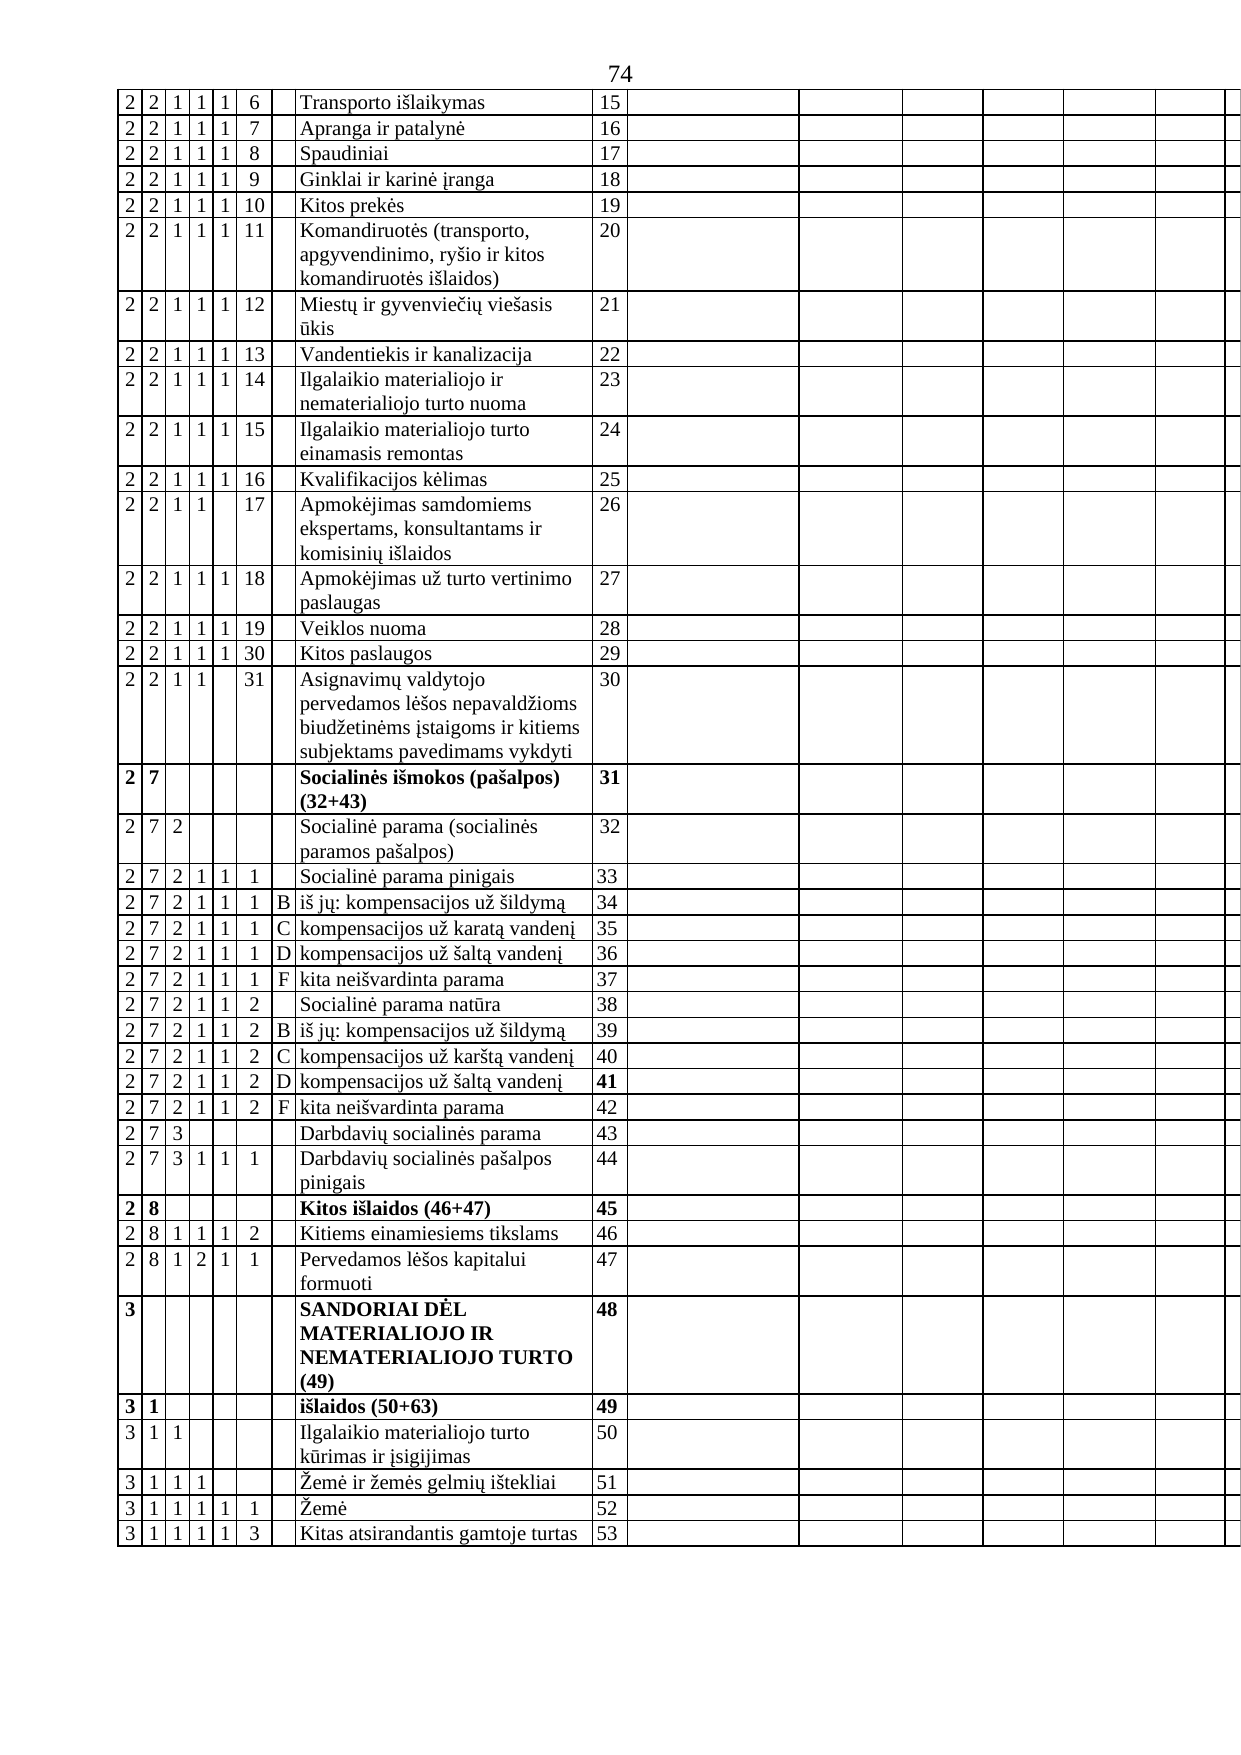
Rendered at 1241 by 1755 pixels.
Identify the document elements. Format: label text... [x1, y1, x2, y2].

table_cell 2 [166, 992, 189, 1016]
table_cell [628, 292, 798, 340]
table_cell 2 [237, 1221, 271, 1245]
table_cell 2 [143, 616, 165, 640]
table_cell [166, 765, 189, 813]
table_cell 1 [166, 116, 189, 140]
table_cell [628, 1146, 798, 1194]
table_cell F [273, 967, 295, 991]
table_cell [1156, 864, 1224, 888]
table_cell [1064, 417, 1155, 465]
table_cell [903, 815, 982, 863]
table_cell 11 [237, 218, 271, 290]
table_cell [984, 193, 1063, 217]
table_cell 2 [166, 941, 189, 965]
table_cell 1 [190, 417, 212, 465]
table_cell 10 [237, 193, 271, 217]
table_cell [214, 1121, 236, 1144]
table_cell 3 [166, 1146, 189, 1194]
table_cell 2 [119, 890, 141, 914]
table_cell 16 [237, 467, 271, 491]
table_cell 2 [166, 1095, 189, 1119]
table_cell [800, 417, 902, 465]
table_cell Ilgalaikio materialiojo turto kūrimas ir įsigijimas [296, 1420, 592, 1468]
table_cell 1 [166, 1521, 189, 1545]
table_cell [273, 1221, 295, 1245]
table_cell 3 [166, 1121, 189, 1144]
table_cell [628, 864, 798, 888]
table_cell B [273, 890, 295, 914]
table_cell [800, 967, 902, 991]
table_cell 1 [166, 1221, 189, 1245]
table_cell [1064, 193, 1155, 217]
table_cell [903, 90, 982, 114]
table_cell [1064, 116, 1155, 140]
table_cell 1 [166, 1247, 189, 1295]
table_cell [273, 90, 295, 114]
table_cell 2 [119, 167, 141, 191]
table_cell [628, 1496, 798, 1519]
table_cell [628, 1521, 798, 1545]
table_cell [1226, 1420, 1240, 1468]
table_cell [800, 1496, 902, 1519]
table_cell 1 [214, 641, 236, 665]
table_cell [628, 116, 798, 140]
table_cell [1226, 941, 1240, 965]
table_cell 1 [190, 116, 212, 140]
table_cell 34 [593, 890, 627, 914]
table_cell [628, 367, 798, 415]
table_cell 1 [214, 90, 236, 114]
table_cell 1 [190, 167, 212, 191]
table_cell Ginklai ir karinė įranga [296, 167, 592, 191]
table_cell 2 [119, 616, 141, 640]
table_cell [273, 1297, 295, 1393]
table_cell [903, 1420, 982, 1468]
table_cell 1 [190, 566, 212, 614]
table_cell 29 [593, 641, 627, 665]
table_cell [1064, 367, 1155, 415]
table_cell 46 [593, 1221, 627, 1245]
table_cell [1156, 1297, 1224, 1393]
table_cell [1156, 116, 1224, 140]
table_cell 2 [119, 218, 141, 290]
table_cell 2 [143, 167, 165, 191]
table_cell 35 [593, 916, 627, 939]
table_cell [237, 1121, 271, 1144]
table_cell 14 [237, 367, 271, 415]
table_cell [1156, 941, 1224, 965]
table_cell 7 [143, 890, 165, 914]
table_cell [984, 1121, 1063, 1144]
table_cell [903, 1297, 982, 1393]
table_cell Kvalifikacijos kėlimas [296, 467, 592, 491]
table_cell [1156, 1146, 1224, 1194]
table_cell [628, 167, 798, 191]
table_cell kita neišvardinta parama [296, 1095, 592, 1119]
table_cell [1156, 1521, 1224, 1545]
table_cell 2 [119, 193, 141, 217]
table_cell [984, 492, 1063, 564]
table_cell [800, 566, 902, 614]
table_cell 17 [237, 492, 271, 564]
table_cell [214, 667, 236, 763]
table_cell 3 [119, 1395, 141, 1418]
table_cell Ilgalaikio materialiojo turto einamasis remontas [296, 417, 592, 465]
table_cell 1 [190, 1018, 212, 1042]
table_cell [800, 141, 902, 165]
table_cell 2 [119, 1121, 141, 1144]
table_cell Apmokėjimas samdomiems ekspertams, konsultantams ir komisinių išlaidos [296, 492, 592, 564]
table_cell [1226, 616, 1240, 640]
table_cell [984, 417, 1063, 465]
table_cell [628, 492, 798, 564]
table_cell 9 [237, 167, 271, 191]
table_cell iš jų: kompensacijos už šildymą [296, 1018, 592, 1042]
table_cell 1 [214, 1521, 236, 1545]
table_cell 22 [593, 342, 627, 366]
table_cell [237, 1420, 271, 1468]
table_cell [628, 1420, 798, 1468]
table_cell [984, 566, 1063, 614]
table_cell 2 [119, 1044, 141, 1068]
table_cell [237, 765, 271, 813]
table_cell [273, 641, 295, 665]
table_cell [984, 1420, 1063, 1468]
table_cell 1 [166, 1470, 189, 1494]
table_cell [800, 641, 902, 665]
table_cell 2 [143, 193, 165, 217]
table_cell [903, 342, 982, 366]
table_cell 1 [190, 1221, 212, 1245]
table_cell 44 [593, 1146, 627, 1194]
table_cell [1156, 992, 1224, 1016]
table_cell [1156, 765, 1224, 813]
table_cell 1 [190, 1095, 212, 1119]
table_cell [903, 141, 982, 165]
table_cell [190, 765, 212, 813]
table_cell [1064, 218, 1155, 290]
table_cell 20 [593, 218, 627, 290]
table_cell 1 [214, 1146, 236, 1194]
table_cell [628, 667, 798, 763]
table_cell 2 [119, 1146, 141, 1194]
table_cell [984, 1146, 1063, 1194]
table_cell [190, 1121, 212, 1144]
table_cell [984, 992, 1063, 1016]
table_cell 1 [214, 342, 236, 366]
table_cell Žemė ir žemės gelmių ištekliai [296, 1470, 592, 1494]
table_cell 2 [166, 890, 189, 914]
table_cell 1 [190, 193, 212, 217]
table_cell [1226, 1018, 1240, 1042]
table_cell [903, 616, 982, 640]
table_cell [1156, 1221, 1224, 1245]
table_cell 2 [119, 292, 141, 340]
table_cell [903, 1095, 982, 1119]
table_cell C [273, 916, 295, 939]
table_cell [903, 967, 982, 991]
table_cell 7 [143, 916, 165, 939]
table_cell kompensacijos už karatą vandenį [296, 916, 592, 939]
table_cell [1156, 1044, 1224, 1068]
table_cell 28 [593, 616, 627, 640]
table_cell 7 [143, 864, 165, 888]
table_cell 1 [166, 492, 189, 564]
table_cell 3 [119, 1496, 141, 1519]
table_cell [273, 616, 295, 640]
table_cell [800, 292, 902, 340]
table_cell 12 [237, 292, 271, 340]
table_cell Kitos išlaidos (46+47) [296, 1196, 592, 1220]
table_cell 15 [237, 417, 271, 465]
table_cell 2 [143, 667, 165, 763]
table_cell 19 [593, 193, 627, 217]
table_cell 1 [214, 1095, 236, 1119]
table_cell [1226, 815, 1240, 863]
table_cell [800, 1221, 902, 1245]
table_cell 1 [214, 1069, 236, 1093]
table_cell [984, 916, 1063, 939]
table_cell 2 [119, 1069, 141, 1093]
table_cell [628, 90, 798, 114]
table_cell 19 [237, 616, 271, 640]
table_cell [984, 116, 1063, 140]
table_cell [1226, 1146, 1240, 1194]
table_cell [1226, 218, 1240, 290]
table_cell [903, 864, 982, 888]
table_cell [984, 641, 1063, 665]
table_cell [1226, 167, 1240, 191]
table_cell [1226, 916, 1240, 939]
table_cell [273, 193, 295, 217]
table_cell [984, 1069, 1063, 1093]
table_cell 1 [166, 1496, 189, 1519]
table_cell [800, 1395, 902, 1418]
table_cell [1064, 667, 1155, 763]
table_cell [1064, 141, 1155, 165]
table_cell [628, 967, 798, 991]
table_cell [800, 667, 902, 763]
table_cell [237, 1196, 271, 1220]
table_cell [237, 1470, 271, 1494]
table_cell 1 [214, 167, 236, 191]
table_cell [1156, 667, 1224, 763]
table_cell [1226, 492, 1240, 564]
table_cell Kitas atsirandantis gamtoje turtas [296, 1521, 592, 1545]
table_cell 1 [214, 1221, 236, 1245]
table_cell 7 [143, 1121, 165, 1144]
table_cell 49 [593, 1395, 627, 1418]
table_cell [984, 1496, 1063, 1519]
table_cell 1 [214, 1018, 236, 1042]
table_cell [628, 342, 798, 366]
table_cell 2 [166, 916, 189, 939]
table_cell Transporto išlaikymas [296, 90, 592, 114]
table_cell 1 [214, 864, 236, 888]
table_cell Socialinė parama natūra [296, 992, 592, 1016]
table_cell 1 [190, 1146, 212, 1194]
table_cell [1156, 916, 1224, 939]
table_cell [1156, 467, 1224, 491]
table_cell Ilgalaikio materialiojo ir nematerialiojo turto nuoma [296, 367, 592, 415]
table_cell [984, 1395, 1063, 1418]
table_cell [903, 641, 982, 665]
table_cell [1064, 641, 1155, 665]
table_cell [273, 815, 295, 863]
table_cell 45 [593, 1196, 627, 1220]
table_cell 2 [143, 218, 165, 290]
table_cell [1064, 566, 1155, 614]
table_cell [800, 1247, 902, 1295]
table_cell 31 [593, 765, 627, 813]
table_cell 3 [119, 1420, 141, 1468]
table_cell [984, 815, 1063, 863]
table_cell [273, 1470, 295, 1494]
table_cell [1064, 1521, 1155, 1545]
table_cell [903, 292, 982, 340]
table_cell [800, 941, 902, 965]
table_cell [800, 492, 902, 564]
table_cell 1 [190, 941, 212, 965]
table_cell 21 [593, 292, 627, 340]
table_cell [214, 1470, 236, 1494]
table_cell 26 [593, 492, 627, 564]
table_cell 1 [237, 1146, 271, 1194]
table_cell [628, 1044, 798, 1068]
table_cell [214, 1297, 236, 1393]
table_cell 2 [143, 566, 165, 614]
table_cell Socialinė parama (socialinės paramos pašalpos) [296, 815, 592, 863]
table_cell 53 [593, 1521, 627, 1545]
table_cell [1156, 1247, 1224, 1295]
table_cell 1 [214, 367, 236, 415]
table_cell [1226, 864, 1240, 888]
table_cell [273, 1496, 295, 1519]
table_cell 7 [237, 116, 271, 140]
table_cell 2 [119, 1221, 141, 1245]
table_cell 1 [190, 367, 212, 415]
table_cell 1 [166, 616, 189, 640]
table_cell [190, 1395, 212, 1418]
table_cell [628, 765, 798, 813]
table_cell 2 [237, 1044, 271, 1068]
table_cell 2 [166, 1018, 189, 1042]
table_cell [903, 1470, 982, 1494]
table_cell Kitos paslaugos [296, 641, 592, 665]
table_cell [800, 1044, 902, 1068]
table_cell Spaudiniai [296, 141, 592, 165]
table_cell [1064, 90, 1155, 114]
table_cell 1 [237, 967, 271, 991]
table_cell 2 [237, 1095, 271, 1119]
table_cell [628, 1297, 798, 1393]
table_cell 2 [143, 90, 165, 114]
table_cell [800, 815, 902, 863]
table_cell [214, 765, 236, 813]
table_cell [1064, 1247, 1155, 1295]
table_cell [1064, 467, 1155, 491]
table_cell [1226, 1395, 1240, 1418]
table_cell [1156, 1121, 1224, 1144]
table_cell [1156, 815, 1224, 863]
table_cell kompensacijos už šaltą vandenį [296, 941, 592, 965]
table_cell [1156, 616, 1224, 640]
table_cell [800, 1018, 902, 1042]
table_cell [628, 815, 798, 863]
table_cell 1 [214, 992, 236, 1016]
table_cell [903, 890, 982, 914]
table_cell [1064, 890, 1155, 914]
table_cell 2 [237, 1069, 271, 1093]
table_cell kompensacijos už šaltą vandenį [296, 1069, 592, 1093]
table_cell 2 [166, 1069, 189, 1093]
table_cell [903, 1221, 982, 1245]
table_cell [273, 566, 295, 614]
table_cell C [273, 1044, 295, 1068]
table_cell [273, 367, 295, 415]
table_cell [1226, 292, 1240, 340]
table_cell [984, 1470, 1063, 1494]
table_cell 2 [119, 1247, 141, 1295]
table_cell 7 [143, 1044, 165, 1068]
table_cell [1226, 765, 1240, 813]
table_cell D [273, 1069, 295, 1093]
table_cell [628, 1395, 798, 1418]
table_cell [1226, 1044, 1240, 1068]
table_cell [1226, 967, 1240, 991]
table_cell [1226, 367, 1240, 415]
table_cell 50 [593, 1420, 627, 1468]
table_cell [1226, 116, 1240, 140]
table_cell 2 [119, 815, 141, 863]
table_cell 1 [166, 141, 189, 165]
table_cell [628, 1221, 798, 1245]
table_cell [903, 367, 982, 415]
table_cell [628, 992, 798, 1016]
table_cell 7 [143, 1018, 165, 1042]
table_cell [1156, 292, 1224, 340]
table_cell [628, 616, 798, 640]
table_cell D [273, 941, 295, 965]
table_cell [628, 1196, 798, 1220]
table_cell [1226, 90, 1240, 114]
table_cell 1 [190, 292, 212, 340]
table_cell 2 [119, 342, 141, 366]
table_cell [166, 1395, 189, 1418]
table_cell 2 [143, 342, 165, 366]
table_cell [903, 1018, 982, 1042]
table_cell 1 [214, 417, 236, 465]
table_cell [628, 417, 798, 465]
table_cell [984, 1196, 1063, 1220]
table_cell [1064, 1196, 1155, 1220]
table_cell 1 [166, 667, 189, 763]
table_cell [984, 1044, 1063, 1068]
table_cell [273, 667, 295, 763]
table_cell 1 [190, 992, 212, 1016]
table_cell kompensacijos už karštą vandenį [296, 1044, 592, 1068]
table_cell 2 [119, 992, 141, 1016]
table_cell [800, 167, 902, 191]
table_cell 1 [190, 141, 212, 165]
table_cell 36 [593, 941, 627, 965]
table_cell 52 [593, 1496, 627, 1519]
table_cell Apranga ir patalynė [296, 116, 592, 140]
table_cell Miestų ir gyvenviečių viešasis ūkis [296, 292, 592, 340]
table_cell 1 [166, 417, 189, 465]
table_cell [800, 1196, 902, 1220]
table_cell 7 [143, 815, 165, 863]
table_cell 1 [143, 1470, 165, 1494]
table_cell [800, 1121, 902, 1144]
table_cell [984, 941, 1063, 965]
table_cell [273, 141, 295, 165]
table_cell 17 [593, 141, 627, 165]
table_cell [214, 1420, 236, 1468]
table_cell [273, 992, 295, 1016]
table_cell [214, 815, 236, 863]
table_cell 31 [237, 667, 271, 763]
table_cell 2 [119, 492, 141, 564]
table_cell 3 [119, 1297, 141, 1393]
table_cell [1226, 992, 1240, 1016]
table_cell 2 [143, 292, 165, 340]
table_cell 1 [190, 667, 212, 763]
table_cell [143, 1297, 165, 1393]
table_cell [903, 218, 982, 290]
table_cell [903, 1121, 982, 1144]
table_cell 1 [214, 967, 236, 991]
table_cell 2 [143, 367, 165, 415]
table_cell 1 [166, 292, 189, 340]
table_cell 1 [143, 1521, 165, 1545]
table_cell 1 [214, 1496, 236, 1519]
table_cell F [273, 1095, 295, 1119]
table_cell 2 [119, 566, 141, 614]
table_cell 8 [143, 1247, 165, 1295]
table_cell 15 [593, 90, 627, 114]
table_cell 40 [593, 1044, 627, 1068]
table_cell 1 [214, 1044, 236, 1068]
table_cell 1 [143, 1496, 165, 1519]
table_cell [190, 1420, 212, 1468]
table_cell Vandentiekis ir kanalizacija [296, 342, 592, 366]
table_cell 1 [190, 492, 212, 564]
table_cell 2 [237, 992, 271, 1016]
table_cell [800, 1470, 902, 1494]
table_cell [1156, 193, 1224, 217]
table_cell [1156, 141, 1224, 165]
table_cell 1 [214, 616, 236, 640]
table_cell [903, 916, 982, 939]
table_cell 8 [237, 141, 271, 165]
table_cell [628, 193, 798, 217]
table_cell [628, 141, 798, 165]
table_cell 8 [143, 1196, 165, 1220]
table_cell [1156, 218, 1224, 290]
table_cell [1226, 342, 1240, 366]
table_cell [1064, 1069, 1155, 1093]
table_cell 7 [143, 765, 165, 813]
table_cell 1 [190, 641, 212, 665]
table_cell [190, 815, 212, 863]
table_cell [166, 1196, 189, 1220]
table_cell 42 [593, 1095, 627, 1119]
table_cell [1064, 1395, 1155, 1418]
table_cell 3 [237, 1521, 271, 1545]
table_cell 39 [593, 1018, 627, 1042]
table_cell [1156, 890, 1224, 914]
table_cell [903, 116, 982, 140]
table_cell [1064, 1095, 1155, 1119]
table_cell Veiklos nuoma [296, 616, 592, 640]
table_cell [1064, 342, 1155, 366]
table_cell 1 [166, 193, 189, 217]
table_cell [1064, 916, 1155, 939]
table_cell 1 [237, 916, 271, 939]
table_cell [628, 890, 798, 914]
table_cell 2 [119, 641, 141, 665]
table_cell [1156, 1095, 1224, 1119]
table_cell 1 [237, 941, 271, 965]
table_cell [903, 1247, 982, 1295]
table_cell [1226, 417, 1240, 465]
table_cell 1 [166, 1420, 189, 1468]
table_cell 1 [214, 916, 236, 939]
table_cell [1064, 616, 1155, 640]
table_cell [273, 1121, 295, 1144]
table_cell [628, 1018, 798, 1042]
table_cell 16 [593, 116, 627, 140]
table_cell 2 [119, 1018, 141, 1042]
table_cell [984, 342, 1063, 366]
table_cell 48 [593, 1297, 627, 1393]
table_cell [984, 218, 1063, 290]
table_cell 2 [166, 967, 189, 991]
table_cell 3 [119, 1521, 141, 1545]
table_cell [903, 566, 982, 614]
table_cell 23 [593, 367, 627, 415]
table_cell [1064, 1221, 1155, 1245]
table_cell [903, 417, 982, 465]
table_cell 1 [190, 616, 212, 640]
table_cell 27 [593, 566, 627, 614]
table_cell [1064, 1496, 1155, 1519]
table_cell 1 [214, 116, 236, 140]
table_cell [903, 193, 982, 217]
table_cell 1 [166, 566, 189, 614]
table_cell [984, 864, 1063, 888]
table_cell [1226, 1496, 1240, 1519]
table_cell Kitos prekės [296, 193, 592, 217]
table_cell 1 [166, 467, 189, 491]
table_cell 2 [119, 367, 141, 415]
table_cell 1 [166, 90, 189, 114]
table_cell [984, 1297, 1063, 1393]
table_cell [1226, 1069, 1240, 1093]
table_cell 7 [143, 941, 165, 965]
table_cell [984, 1018, 1063, 1042]
table_cell 2 [143, 467, 165, 491]
table_cell [1156, 1496, 1224, 1519]
table_cell 1 [166, 367, 189, 415]
table_cell 1 [190, 1496, 212, 1519]
table_cell [1226, 566, 1240, 614]
table_cell [800, 765, 902, 813]
table_cell [1226, 1521, 1240, 1545]
table_cell [800, 116, 902, 140]
table_cell [800, 342, 902, 366]
table_cell [190, 1196, 212, 1220]
table_cell 2 [143, 492, 165, 564]
table_cell 13 [237, 342, 271, 366]
table_cell [1064, 992, 1155, 1016]
table_cell [1156, 167, 1224, 191]
table_cell 2 [119, 1196, 141, 1220]
table_cell [984, 890, 1063, 914]
table_cell [984, 765, 1063, 813]
table_cell [1226, 1121, 1240, 1144]
table_cell [1064, 1297, 1155, 1393]
table_cell [190, 1297, 212, 1393]
table_cell [166, 1297, 189, 1393]
table_cell [273, 492, 295, 564]
table_cell 37 [593, 967, 627, 991]
table_cell 2 [119, 967, 141, 991]
table_cell 2 [119, 141, 141, 165]
table_cell Darbdavių socialinės parama [296, 1121, 592, 1144]
table_cell [984, 1521, 1063, 1545]
table_cell 2 [119, 765, 141, 813]
table_cell [1226, 1221, 1240, 1245]
table_cell 41 [593, 1069, 627, 1093]
table_cell [800, 90, 902, 114]
table_cell [903, 1044, 982, 1068]
table_cell Asignavimų valdytojo pervedamos lėšos nepavaldžioms biudžetinėms įstaigoms ir kitiems subjektams pavedimams vykdyti [296, 667, 592, 763]
table_cell 1 [237, 1247, 271, 1295]
table_cell [1156, 967, 1224, 991]
table_cell Darbdavių socialinės pašalpos pinigais [296, 1146, 592, 1194]
table_cell 32 [593, 815, 627, 863]
table_cell [800, 890, 902, 914]
table_cell 1 [190, 342, 212, 366]
table_cell [903, 765, 982, 813]
table_cell [1064, 292, 1155, 340]
table_cell [628, 1121, 798, 1144]
table_cell [984, 467, 1063, 491]
table_cell [1226, 890, 1240, 914]
table_cell [903, 1146, 982, 1194]
table_cell [628, 1069, 798, 1093]
table_cell 38 [593, 992, 627, 1016]
table_cell 1 [214, 890, 236, 914]
table_cell 2 [119, 1095, 141, 1119]
table_cell [1064, 864, 1155, 888]
table_cell 18 [237, 566, 271, 614]
table_cell 2 [119, 467, 141, 491]
table_cell [1156, 1069, 1224, 1093]
table_cell [628, 467, 798, 491]
table_cell [1156, 342, 1224, 366]
table_cell [903, 1395, 982, 1418]
table_cell 1 [190, 864, 212, 888]
table_cell [984, 90, 1063, 114]
table_cell [984, 1095, 1063, 1119]
table_cell [1226, 1297, 1240, 1393]
table_cell [984, 967, 1063, 991]
table_cell [984, 667, 1063, 763]
table_cell 2 [143, 641, 165, 665]
table_cell [1064, 1121, 1155, 1144]
table_cell [800, 218, 902, 290]
table_cell 1 [237, 1496, 271, 1519]
table_cell [214, 1395, 236, 1418]
table_cell Socialinės išmokos (pašalpos) (32+43) [296, 765, 592, 813]
table_cell [273, 864, 295, 888]
table_cell [273, 1521, 295, 1545]
table_cell 2 [143, 417, 165, 465]
table_cell [903, 467, 982, 491]
table_cell [273, 1420, 295, 1468]
table_cell 43 [593, 1121, 627, 1144]
table_cell 1 [166, 167, 189, 191]
table_cell [1156, 492, 1224, 564]
table_cell 2 [119, 417, 141, 465]
table_cell Pervedamos lėšos kapitalui formuoti [296, 1247, 592, 1295]
table_cell [1064, 941, 1155, 965]
table_cell [273, 765, 295, 813]
table_cell 1 [166, 218, 189, 290]
table_cell [237, 1395, 271, 1418]
table_cell 2 [166, 1044, 189, 1068]
table_cell [1226, 193, 1240, 217]
table_cell 18 [593, 167, 627, 191]
table_cell [800, 1069, 902, 1093]
table_cell [214, 1196, 236, 1220]
table_cell [800, 467, 902, 491]
table_cell [273, 1395, 295, 1418]
table_cell [628, 941, 798, 965]
table_cell 1 [190, 1069, 212, 1093]
table_cell 2 [119, 667, 141, 763]
table_cell iš jų: kompensacijos už šildymą [296, 890, 592, 914]
table_cell [800, 367, 902, 415]
table_cell [1156, 1018, 1224, 1042]
table_cell [273, 292, 295, 340]
table_cell 1 [214, 941, 236, 965]
table_cell 7 [143, 967, 165, 991]
table_cell [1156, 367, 1224, 415]
table_cell [1156, 1470, 1224, 1494]
table_cell [1226, 1095, 1240, 1119]
table_cell 1 [143, 1395, 165, 1418]
table_cell 24 [593, 417, 627, 465]
table_cell [273, 417, 295, 465]
table_cell [1064, 1420, 1155, 1468]
table_cell [984, 292, 1063, 340]
table_cell [1064, 1470, 1155, 1494]
table_cell 30 [237, 641, 271, 665]
table_cell [1064, 967, 1155, 991]
table_cell 1 [190, 916, 212, 939]
table_cell [800, 916, 902, 939]
table_cell [273, 1146, 295, 1194]
table_cell [1156, 417, 1224, 465]
table_cell 2 [190, 1247, 212, 1295]
table_cell [1226, 1247, 1240, 1295]
table_cell [800, 1420, 902, 1468]
table_cell B [273, 1018, 295, 1042]
table_cell [1226, 667, 1240, 763]
table_cell kita neišvardinta parama [296, 967, 592, 991]
table_cell [273, 467, 295, 491]
table_cell [1156, 641, 1224, 665]
table_cell [237, 1297, 271, 1393]
table_cell 2 [166, 815, 189, 863]
table_cell [984, 616, 1063, 640]
table_cell 1 [190, 467, 212, 491]
table_cell [1064, 815, 1155, 863]
table_cell 1 [214, 1247, 236, 1295]
table_cell [628, 1470, 798, 1494]
table_cell Žemė [296, 1496, 592, 1519]
table_cell 2 [166, 864, 189, 888]
table_cell [628, 641, 798, 665]
table_cell [1226, 467, 1240, 491]
table_cell 2 [119, 90, 141, 114]
table_cell [1064, 1044, 1155, 1068]
table_cell [1064, 1018, 1155, 1042]
table_cell [1226, 641, 1240, 665]
table_cell [984, 1221, 1063, 1245]
table_cell [237, 815, 271, 863]
table_cell [1156, 1395, 1224, 1418]
table_cell 7 [143, 1146, 165, 1194]
table_cell 1 [190, 890, 212, 914]
table_cell [984, 141, 1063, 165]
table_cell 1 [237, 890, 271, 914]
table_cell 1 [143, 1420, 165, 1468]
table_cell 2 [237, 1018, 271, 1042]
table_cell [800, 193, 902, 217]
table_cell 7 [143, 1069, 165, 1093]
table_cell [628, 916, 798, 939]
table_cell [628, 566, 798, 614]
table_cell 1 [214, 218, 236, 290]
table_cell [214, 492, 236, 564]
table_cell [903, 667, 982, 763]
table_cell 1 [214, 566, 236, 614]
table_cell išlaidos (50+63) [296, 1395, 592, 1418]
table_cell 1 [166, 342, 189, 366]
table_cell 6 [237, 90, 271, 114]
table_cell [1156, 90, 1224, 114]
table_cell [1064, 167, 1155, 191]
table_cell [984, 1247, 1063, 1295]
table_cell [800, 1095, 902, 1119]
table_cell Komandiruotės (transporto, apgyvendinimo, ryšio ir kitos komandiruotės išlaidos) [296, 218, 592, 290]
table_cell [628, 1095, 798, 1119]
table_cell 1 [214, 292, 236, 340]
table_cell 30 [593, 667, 627, 763]
table_cell [903, 492, 982, 564]
table_cell 25 [593, 467, 627, 491]
table_cell 1 [190, 967, 212, 991]
table_cell 51 [593, 1470, 627, 1494]
table_cell [800, 1146, 902, 1194]
table_cell 7 [143, 992, 165, 1016]
table_cell [628, 218, 798, 290]
table_cell [800, 864, 902, 888]
table_cell 1 [190, 1521, 212, 1545]
table_cell 1 [190, 1044, 212, 1068]
table_cell [1226, 1196, 1240, 1220]
table_cell [800, 1297, 902, 1393]
table_cell 3 [119, 1470, 141, 1494]
table_cell [628, 1247, 798, 1295]
table_cell 2 [119, 116, 141, 140]
table_cell 47 [593, 1247, 627, 1295]
table_cell [800, 616, 902, 640]
table_cell Apmokėjimas už turto vertinimo paslaugas [296, 566, 592, 614]
table_cell [1064, 492, 1155, 564]
table_cell [1156, 1196, 1224, 1220]
table_cell 33 [593, 864, 627, 888]
table_cell [1226, 141, 1240, 165]
table_cell [903, 1521, 982, 1545]
table_cell [273, 116, 295, 140]
table_cell [903, 1496, 982, 1519]
table_cell [984, 167, 1063, 191]
table_cell 1 [190, 218, 212, 290]
table_cell SANDORIAI DĖL MATERIALIOJO IR NEMATERIALIOJO TURTO (49) [296, 1297, 592, 1393]
table_cell [984, 367, 1063, 415]
table_cell [1156, 566, 1224, 614]
table_cell [273, 342, 295, 366]
table_cell [273, 1196, 295, 1220]
table_cell Socialinė parama pinigais [296, 864, 592, 888]
table_cell 1 [214, 193, 236, 217]
table_cell [273, 1247, 295, 1295]
table_cell [800, 992, 902, 1016]
table_cell [903, 1069, 982, 1093]
table_cell 2 [119, 941, 141, 965]
table_cell 1 [214, 467, 236, 491]
table_cell 1 [237, 864, 271, 888]
table_cell 1 [190, 90, 212, 114]
table_cell 7 [143, 1095, 165, 1119]
table_cell 2 [143, 141, 165, 165]
table_cell [800, 1521, 902, 1545]
table_cell [1064, 765, 1155, 813]
table_cell 2 [119, 916, 141, 939]
table_cell 1 [166, 641, 189, 665]
table_cell [903, 167, 982, 191]
table_cell [273, 218, 295, 290]
table_cell [1226, 1470, 1240, 1494]
table_cell Kitiems einamiesiems tikslams [296, 1221, 592, 1245]
table_cell 2 [119, 864, 141, 888]
table_cell 1 [214, 141, 236, 165]
table_cell [273, 167, 295, 191]
table_cell 2 [143, 116, 165, 140]
table_cell 8 [143, 1221, 165, 1245]
table_cell 1 [190, 1470, 212, 1494]
table_cell [1064, 1146, 1155, 1194]
table_cell [1156, 1420, 1224, 1468]
table_cell [903, 1196, 982, 1220]
table_cell [903, 941, 982, 965]
table_cell [903, 992, 982, 1016]
